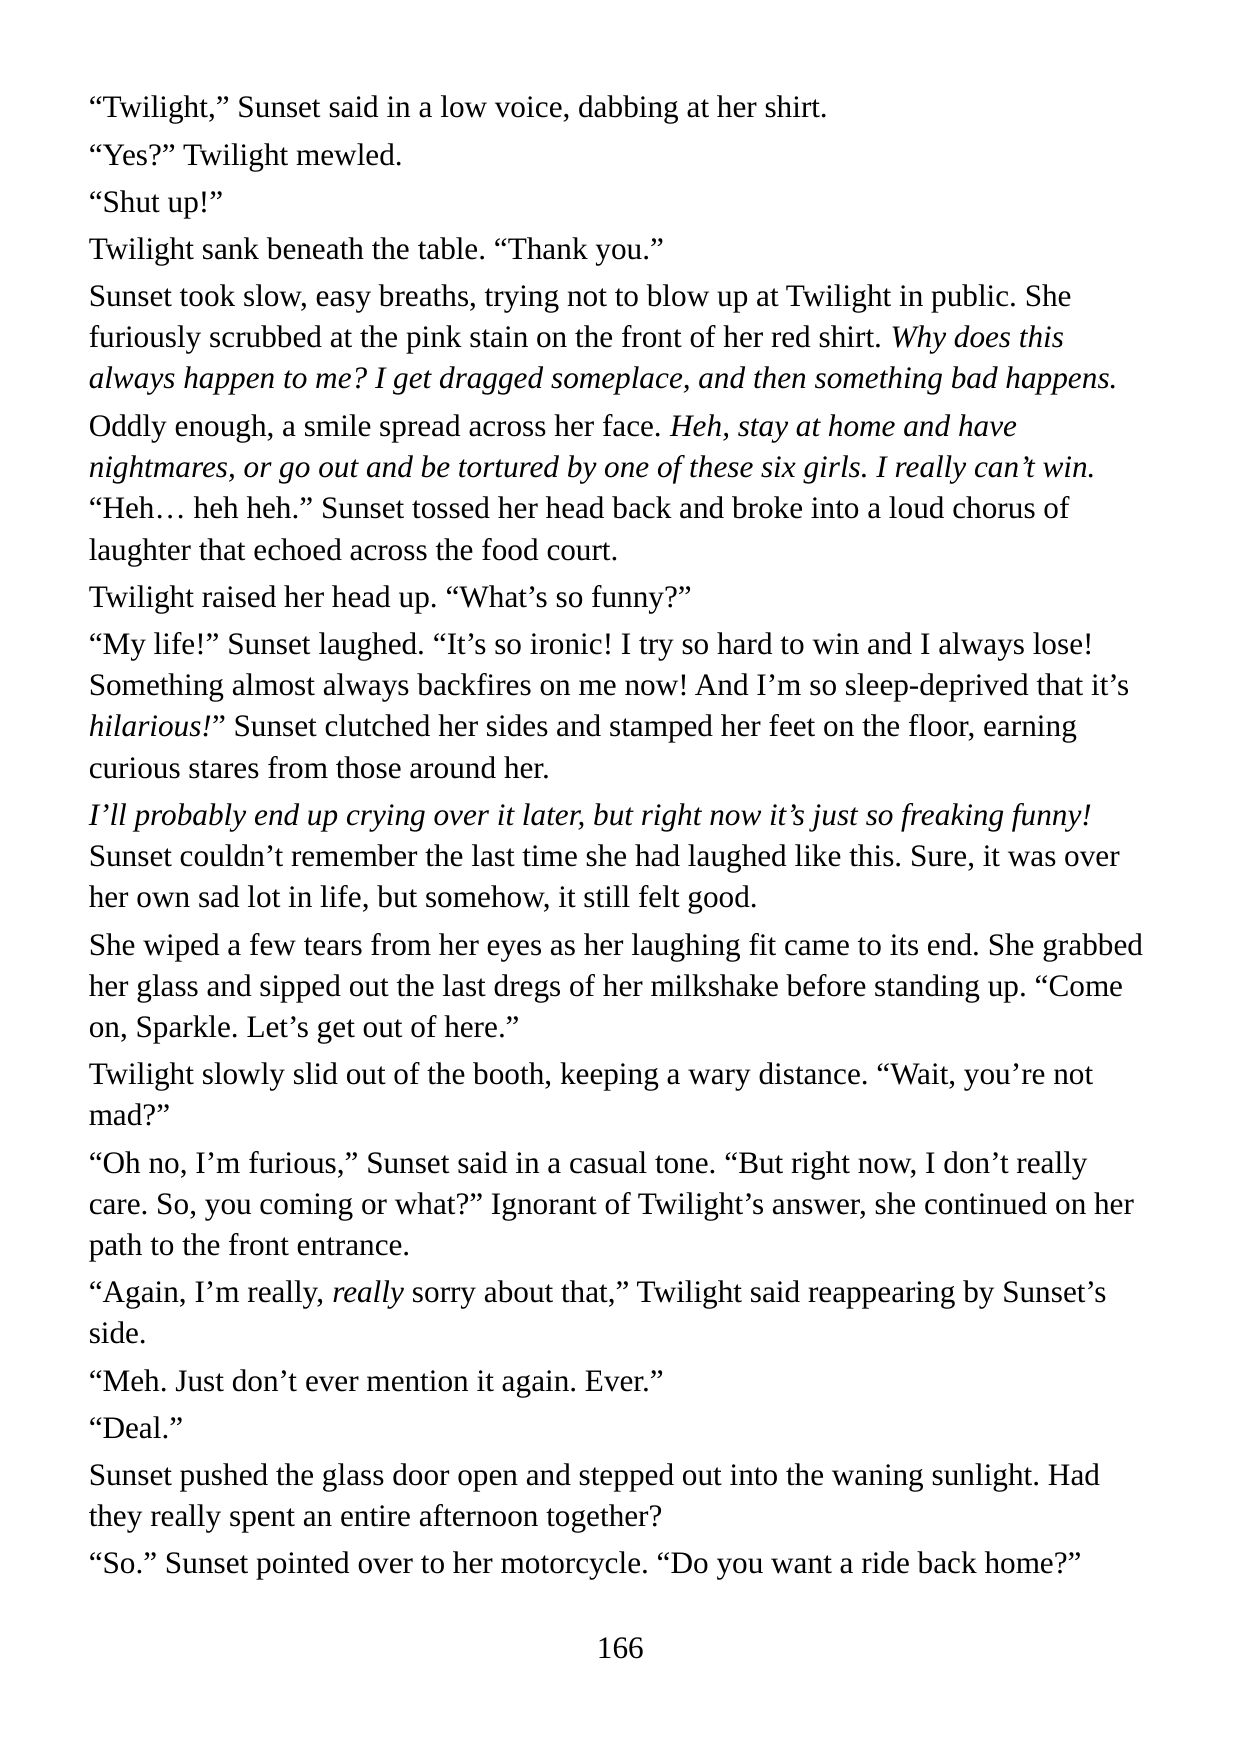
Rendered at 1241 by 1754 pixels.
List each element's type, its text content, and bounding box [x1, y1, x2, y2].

text Sunset took slow, easy breaths, trying not to blow up at Twilight in public. She furiously scrubbed at the pink stain on the front of her red shirt. Why does this always happen to me? I get dragged someplace, and then something bad happens. [88, 277, 1152, 396]
text Sunset pushed the glass door open and stepped out into the waning sunlight. Had they really spent an entire afternoon together? [88, 1456, 1152, 1533]
text “Yes?” Twilight mewled. [88, 136, 1152, 172]
text “So.” Sunset pointed over to her motorcycle. “Do you want a ride back home?” [88, 1545, 1152, 1581]
text “Shut up!” [88, 183, 1152, 219]
text “Again, I’m really, really sorry about that,” Twilight said reappearing by Sunset’s side. [88, 1273, 1152, 1351]
text Oddly enough, a smile spread across her face. Heh, stay at home and have nightmares, or go out and be tortured by one of these six girls. I really can’t win. “Heh… heh heh.” Sunset tossed her head back and broke into a loud chorus of laughter that echoed across the food court. [88, 407, 1152, 567]
text “My life!” Sunset laughed. “It’s so ironic! I try so hard to win and I always lose! Something almost always backfires on me now! And I’m so sleep-deprived that it’s hilarious!” Sunset clutched her sides and stamped her feet on the floor, earning curious stares from those around her. [88, 625, 1152, 785]
text I’ll probably end up crying over it later, but right now it’s just so freaking funny! Sunset couldn’t remember the last time she had laughed like this. Sure, it was over her own sad lot in life, but somehow, it still felt good. [88, 796, 1152, 914]
text Twilight raised her head up. “What’s so funny?” [88, 578, 1152, 614]
text “Oh no, I’m furious,” Sunset said in a casual tone. “But right now, I don’t really care. So, you coming or what?” Ignorant of Twilight’s answer, she continued on her path to the front entrance. [88, 1144, 1152, 1262]
text Twilight slowly slid out of the booth, keeping a wary distance. “Wait, you’re not mad?” [88, 1055, 1152, 1133]
text Twilight sank beneath the table. “Thank you.” [88, 230, 1152, 266]
text “Meh. Just don’t ever mention it again. Ever.” [88, 1362, 1152, 1398]
text “Deal.” [88, 1409, 1152, 1445]
text She wiped a few tears from her eyes as her laughing fit came to its end. She grabbed her glass and sipped out the last dregs of her milkshake before standing up. “Come on, Sparkle. Let’s get out of here.” [88, 926, 1152, 1044]
text “Twilight,” Sunset said in a low voice, dabbing at her shirt. [88, 88, 1152, 124]
